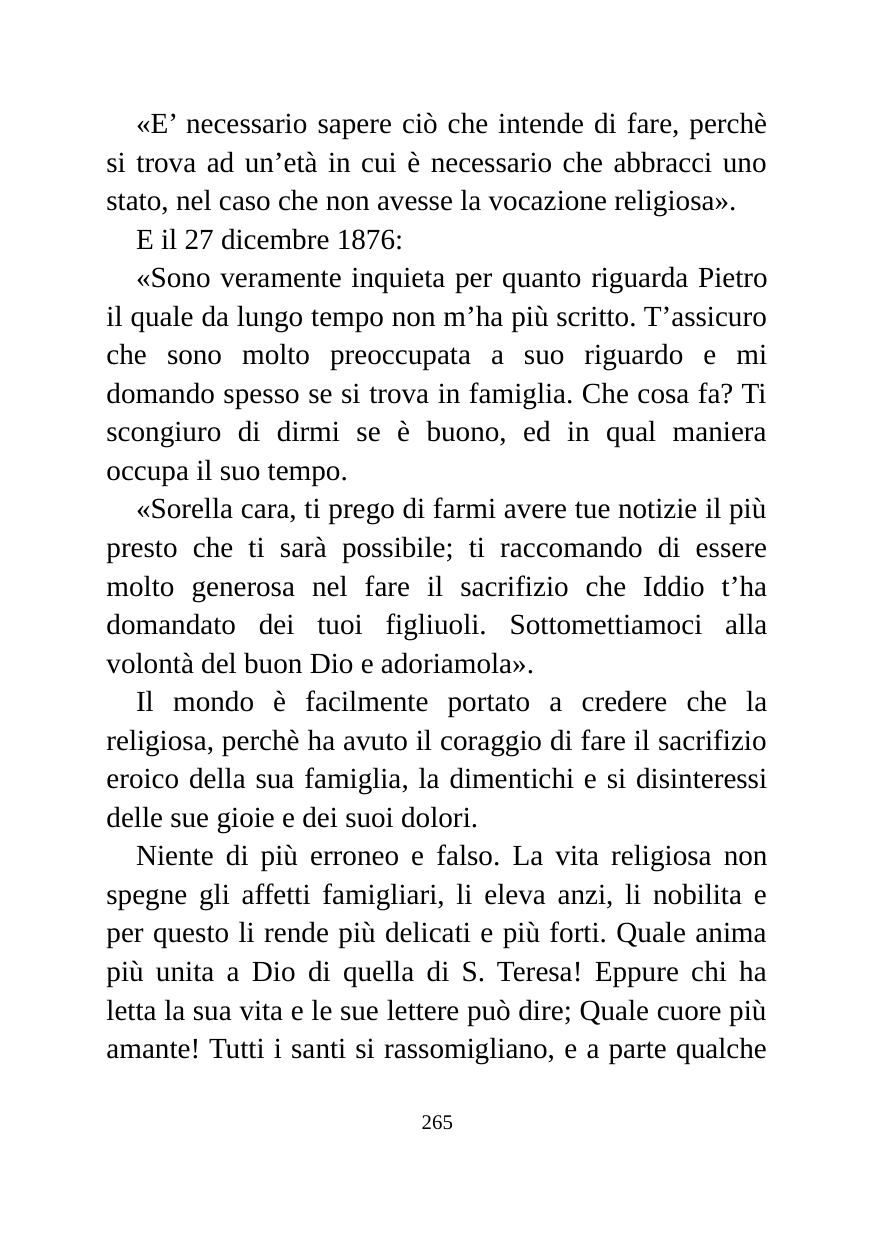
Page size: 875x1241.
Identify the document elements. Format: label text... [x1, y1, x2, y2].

text Niente di più erroneo e falso. La vita religiosa non spegne gli affetti famigliari, li eleva anzi, li nobilita e per questo li rende più delicati e più forti. Quale anima più unita a Dio di quella di S. Teresa! Eppure chi ha letta la sua vita e le sue lettere può dire; Quale cuore più amante! Tutti i santi si rassomigliano, e a parte qualche [106, 838, 768, 1065]
text E il 27 dicembre 1876: [106, 222, 768, 255]
text Il mondo è facilmente portato a credere che la religiosa, perchè ha avuto il coraggio di fare il sacrifizio eroico della sua famiglia, la dimentichi e si disinteressi delle sue gioie e dei suoi dolori. [106, 684, 768, 833]
text «Sono veramente inquieta per quanto riguarda Pietro il quale da lungo tempo non m’ha più scritto. T’assicuro che sono molto preoccupata a suo riguardo e mi domando spesso se si trova in famiglia. Che cosa fa? Ti scongiuro di dirmi se è buono, ed in qual maniera occupa il suo tempo. [106, 260, 768, 487]
text «E’ necessario sapere ciò che intende di fare, perchè si trova ad un’età in cui è necessario che abbracci uno stato, nel caso che non avesse la vocazione religiosa». [106, 106, 768, 217]
text «Sorella cara, ti prego di farmi avere tue notizie il più presto che ti sarà possibile; ti raccomando di essere molto generosa nel fare il sacrifizio che Iddio t’ha domandato dei tuoi figliuoli. Sottomettiamoci alla volontà del buon Dio e adoriamola». [106, 492, 768, 679]
